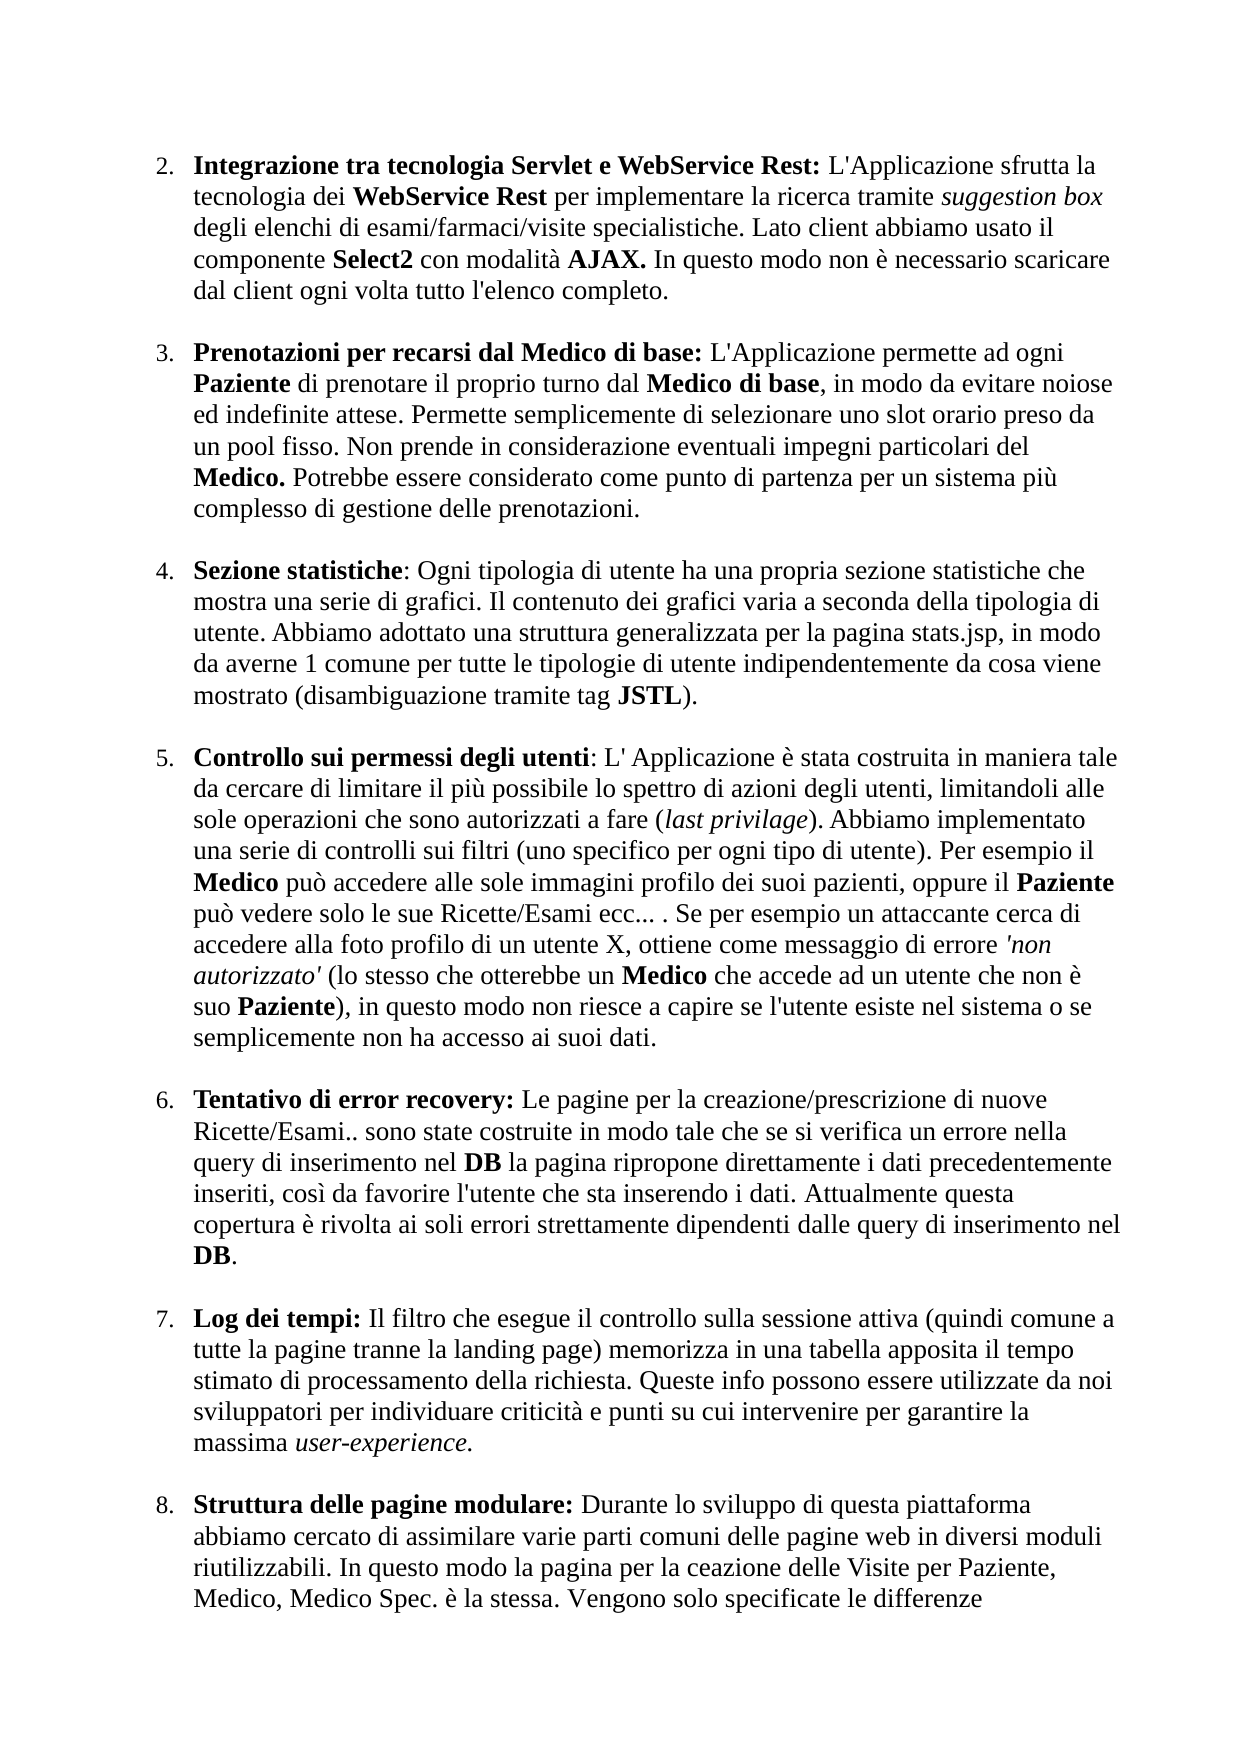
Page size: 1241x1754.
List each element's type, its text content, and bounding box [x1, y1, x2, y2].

list Controllo sui permessi degli utenti: L' Applicazione è stata costruita in maniera tale da cercare di limitare il più possibile lo spettro di azioni degli utenti, limitandoli alle sole operazioni che sono autorizzati a fare (last privilage). Abbiamo implementato una serie di controlli sui filtri (uno specifico per ogni tipo di utente). Per esempio il Medico può accedere alle sole immagini profilo dei suoi pazienti, oppure il Paziente può vedere solo le sue Ricette/Esami ecc... . Se per esempio un attaccante cerca di accedere alla foto profilo di un utente X, ottiene come messaggio di errore 'non autorizzato' (lo stesso che otterebbe un Medico che accede ad un utente che non è suo Paziente), in questo modo non riesce a capire se l'utente esiste nel sistema o se semplicemente non ha accesso ai suoi dati. [156, 741, 1122, 1052]
list Tentativo di error recovery: Le pagine per la creazione/prescrizione di nuove Ricette/Esami.. sono state costruite in modo tale che se si verifica un errore nella query di inserimento nel DB la pagina ripropone direttamente i dati precedentemente inseriti, così da favorire l'utente che sta inserendo i dati. Attualmente questa copertura è rivolta ai soli errori strettamente dipendenti dalle query di inserimento nel DB. [156, 1084, 1122, 1271]
list Integrazione tra tecnologia Servlet e WebService Rest: L'Applicazione sfrutta la tecnologia dei WebService Rest per implementare la ricerca tramite suggestion box degli elenchi di esami/farmaci/visite specialistiche. Lato client abbiamo usato il componente Select2 con modalità AJAX. In questo modo non è necessario scaricare dal client ogni volta tutto l'elenco completo. [156, 149, 1122, 305]
list Sezione statistiche: Ogni tipologia di utente ha una propria sezione statistiche che mostra una serie di grafici. Il contenuto dei grafici varia a seconda della tipologia di utente. Abbiamo adottato una struttura generalizzata per la pagina stats.jsp, in modo da averne 1 comune per tutte le tipologie di utente indipendentemente da cosa viene mostrato (disambiguazione tramite tag JSTL). [156, 554, 1122, 710]
list Log dei tempi: Il filtro che esegue il controllo sulla sessione attiva (quindi comune a tutte la pagine tranne la landing page) memorizza in una tabella apposita il tempo stimato di processamento della richiesta. Queste info possono essere utilizzate da noi sviluppatori per individuare criticità e punti su cui intervenire per garantire la massima user-experience. [156, 1302, 1122, 1457]
list Struttura delle pagine modulare: Durante lo sviluppo di questa piattaforma abbiamo cercato di assimilare varie parti comuni delle pagine web in diversi moduli riutilizzabili. In questo modo la pagina per la ceazione delle Visite per Paziente, Medico, Medico Spec. è la stessa. Vengono solo specificate le differenze [156, 1488, 1122, 1613]
list Prenotazioni per recarsi dal Medico di base: L'Applicazione permette ad ogni Paziente di prenotare il proprio turno dal Medico di base, in modo da evitare noiose ed indefinite attese. Permette semplicemente di selezionare uno slot orario preso da un pool fisso. Non prende in considerazione eventuali impegni particolari del Medico. Potrebbe essere considerato come punto di partenza per un sistema più complesso di gestione delle prenotazioni. [156, 336, 1122, 523]
